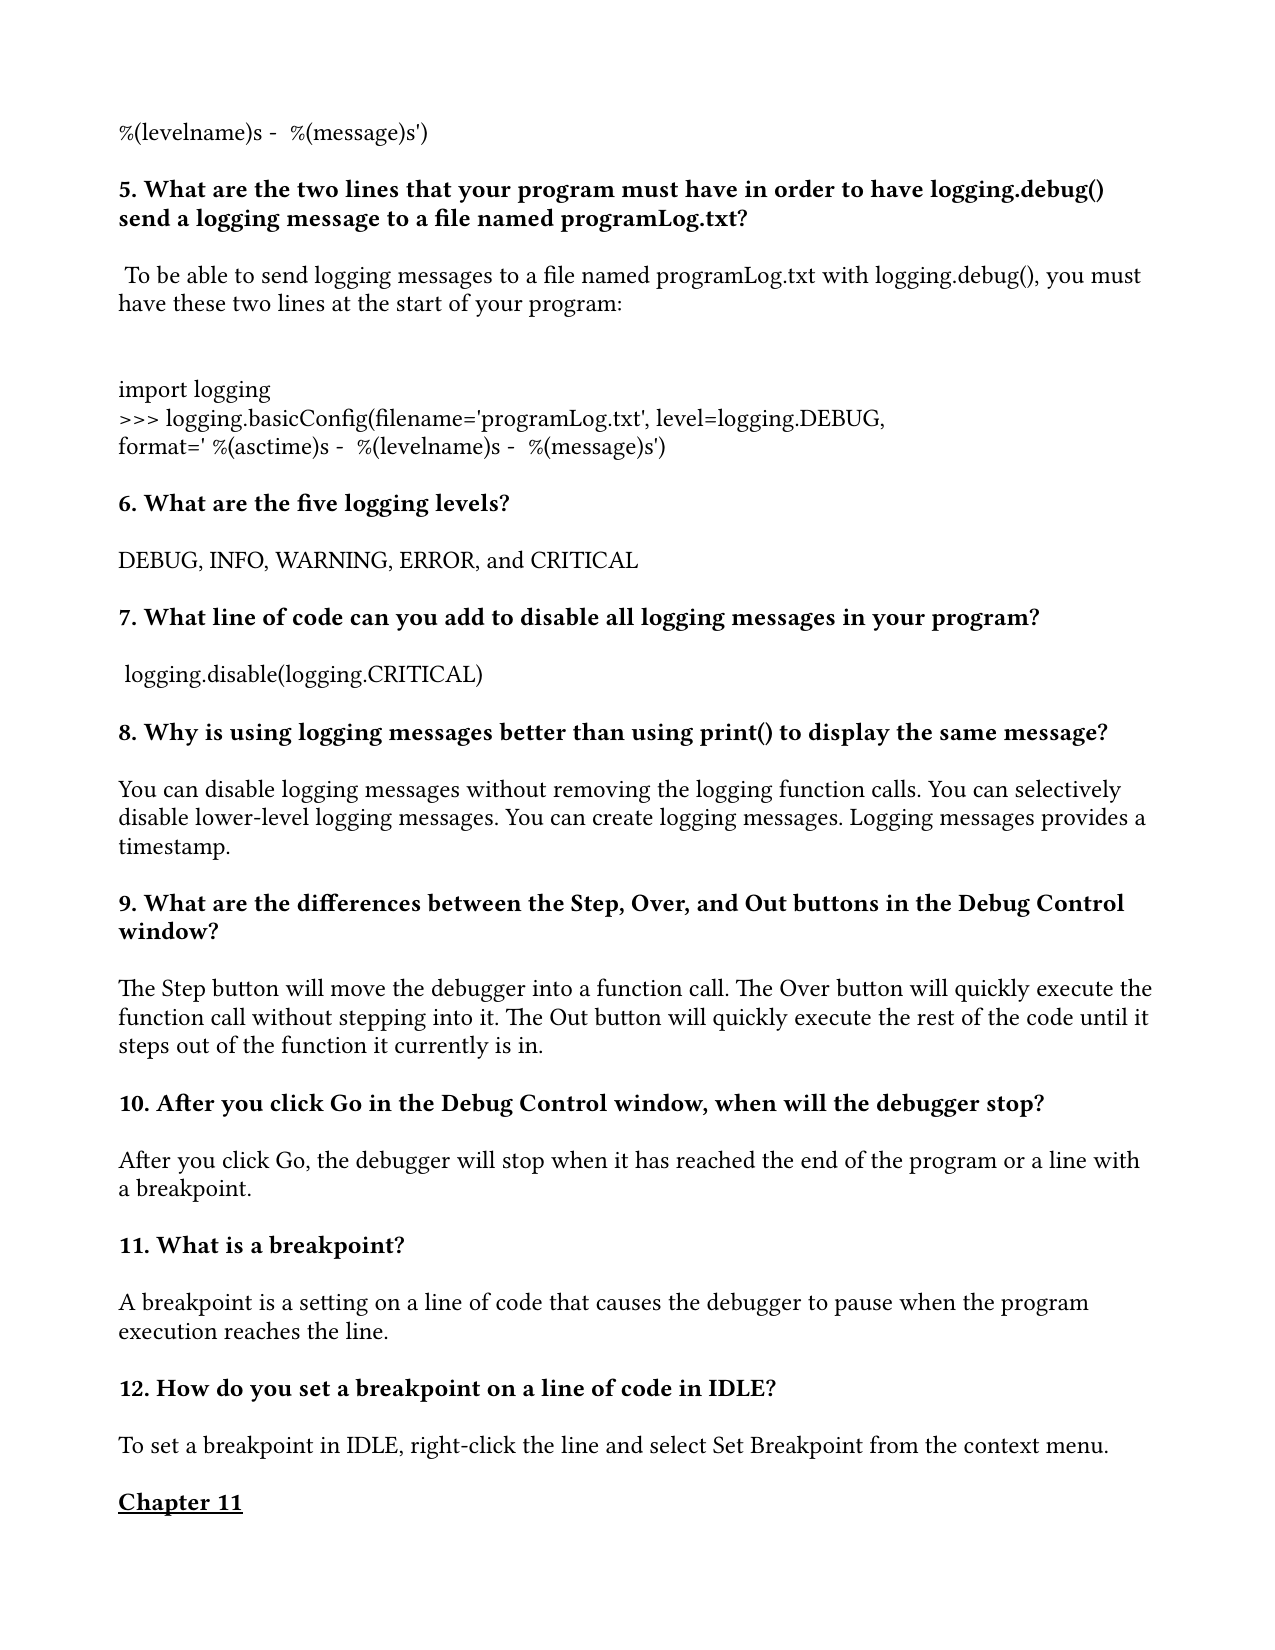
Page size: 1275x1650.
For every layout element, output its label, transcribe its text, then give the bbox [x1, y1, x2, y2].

text 7. What line of code can you add to disable all logging messages in your program? [118, 603, 1157, 632]
text 6. What are the five logging levels? [118, 489, 1157, 518]
text logging.disable(logging.CRITICAL) [118, 660, 1157, 689]
text To set a breakpoint in IDLE, right-click the line and select Set Breakpoint from the context menu. [118, 1431, 1157, 1459]
text %(levelname)s - %(message)s') [118, 118, 1157, 147]
text format=' %(asctime)s - %(levelname)s - %(message)s') [118, 432, 1157, 461]
text A breakpoint is a setting on a line of code that causes the debugger to pause when the program execution reaches the line. [118, 1288, 1157, 1345]
text You can disable logging messages without removing the logging function calls. You can selectively disable lower-level logging messages. You can create logging messages. Logging messages provides a timestamp. [118, 774, 1157, 860]
text To be able to send logging messages to a file named programLog.txt with logging.debug(), you must have these two lines at the start of your program: [118, 261, 1157, 318]
text 12. How do you set a breakpoint on a line of code in IDLE? [118, 1374, 1157, 1402]
text 5. What are the two lines that your program must have in order to have logging.debug() send a logging message to a file named programLog.txt? [118, 175, 1157, 232]
text >>> logging.basicConfig(filename='programLog.txt', level=logging.DEBUG, [118, 403, 1157, 432]
text import logging [118, 375, 1157, 403]
text 10. After you click Go in the Debug Control window, when will the debugger stop? [118, 1088, 1157, 1117]
text 9. What are the differences between the Step, Over, and Out buttons in the Debug Control window? [118, 889, 1157, 946]
text DEBUG, INFO, WARNING, ERROR, and CRITICAL [118, 546, 1157, 575]
text Chapter 11 [118, 1488, 1157, 1517]
text After you click Go, the debugger will stop when it has reached the end of the program or a line with a breakpoint. [118, 1146, 1157, 1203]
text The Step button will move the debugger into a function call. The Over button will quickly execute the function call without stepping into it. The Out button will quickly execute the rest of the code until it steps out of the function it currently is in. [118, 974, 1157, 1060]
text 11. What is a breakpoint? [118, 1231, 1157, 1260]
text 8. Why is using logging messages better than using print() to display the same message? [118, 717, 1157, 746]
